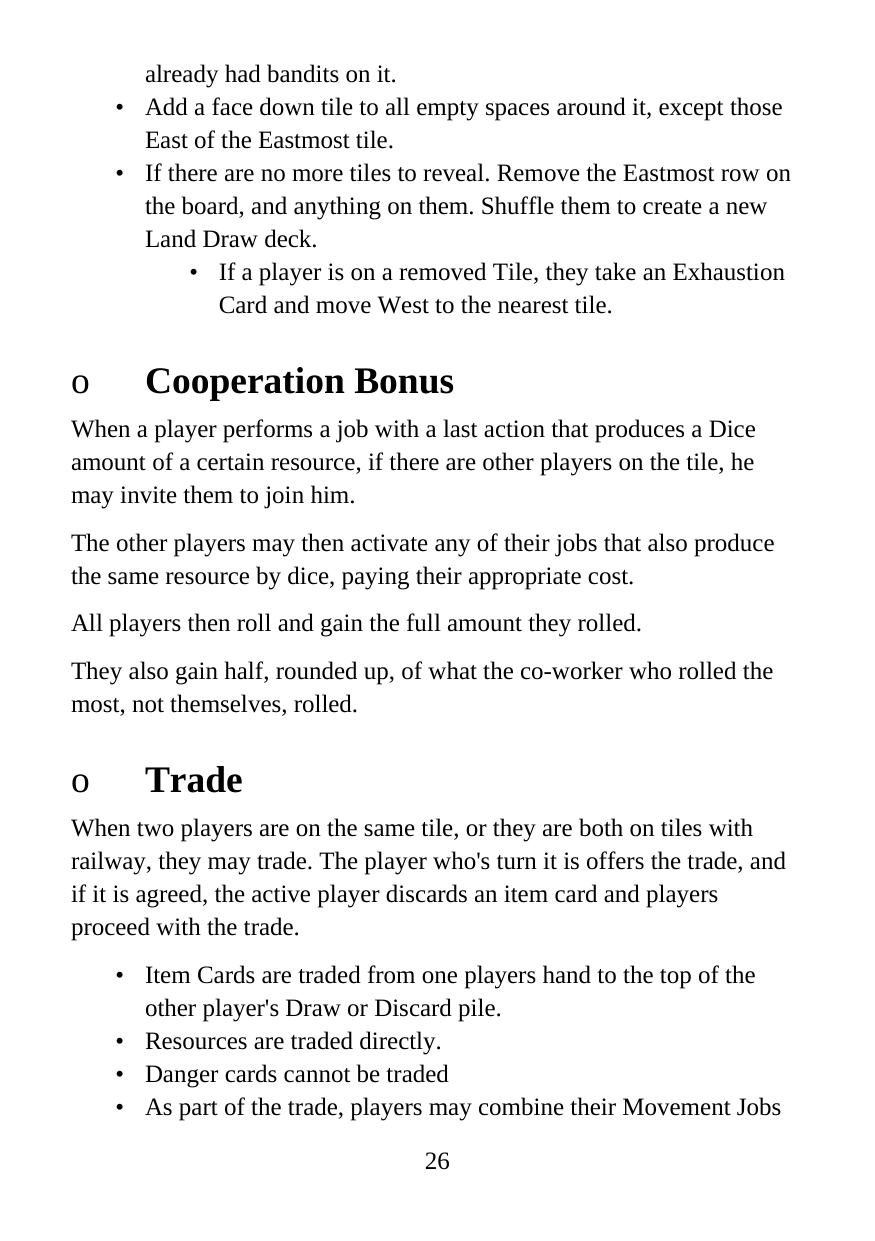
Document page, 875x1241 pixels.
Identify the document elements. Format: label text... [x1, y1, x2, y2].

list Danger cards cannot be traded [115, 1059, 803, 1088]
text All players then roll and gain the full amount they rolled. [71, 608, 803, 637]
text The other players may then activate any of their jobs that also produce the same resource by dice, paying their appropriate cost. [71, 528, 803, 590]
list As part of the trade, players may combine their Movement Jobs [115, 1092, 803, 1121]
subtitle Cooperation Bonus [71, 359, 803, 402]
list If there are no more tiles to reveal. Remove the Eastmost row on the board, and anything on them. Shuffle them to create a new Land Draw deck. [115, 158, 803, 253]
subtitle Trade [71, 758, 803, 801]
text When two players are on the same tile, or they are both on tiles with railway, they may trade. The player who's turn it is offers the trade, and if it is agreed, the active player discards an item card and players proceed with the trade. [71, 813, 803, 941]
text They also gain half, rounded up, of what the co-worker who rolled the most, not themselves, rolled. [71, 656, 803, 718]
list already had bandits on it. [115, 59, 803, 88]
list If a player is on a removed Tile, they take an Exhaustion Card and move West to the nearest tile. [189, 257, 803, 319]
list Resources are traded directly. [115, 1026, 803, 1055]
text When a player performs a job with a last action that produces a Dice amount of a certain resource, if there are other players on the tile, he may invite them to join him. [71, 414, 803, 509]
list Add a face down tile to all empty spaces around it, except those East of the Eastmost tile. [115, 92, 803, 154]
list Item Cards are traded from one players hand to the top of the other player's Draw or Discard pile. [115, 960, 803, 1022]
